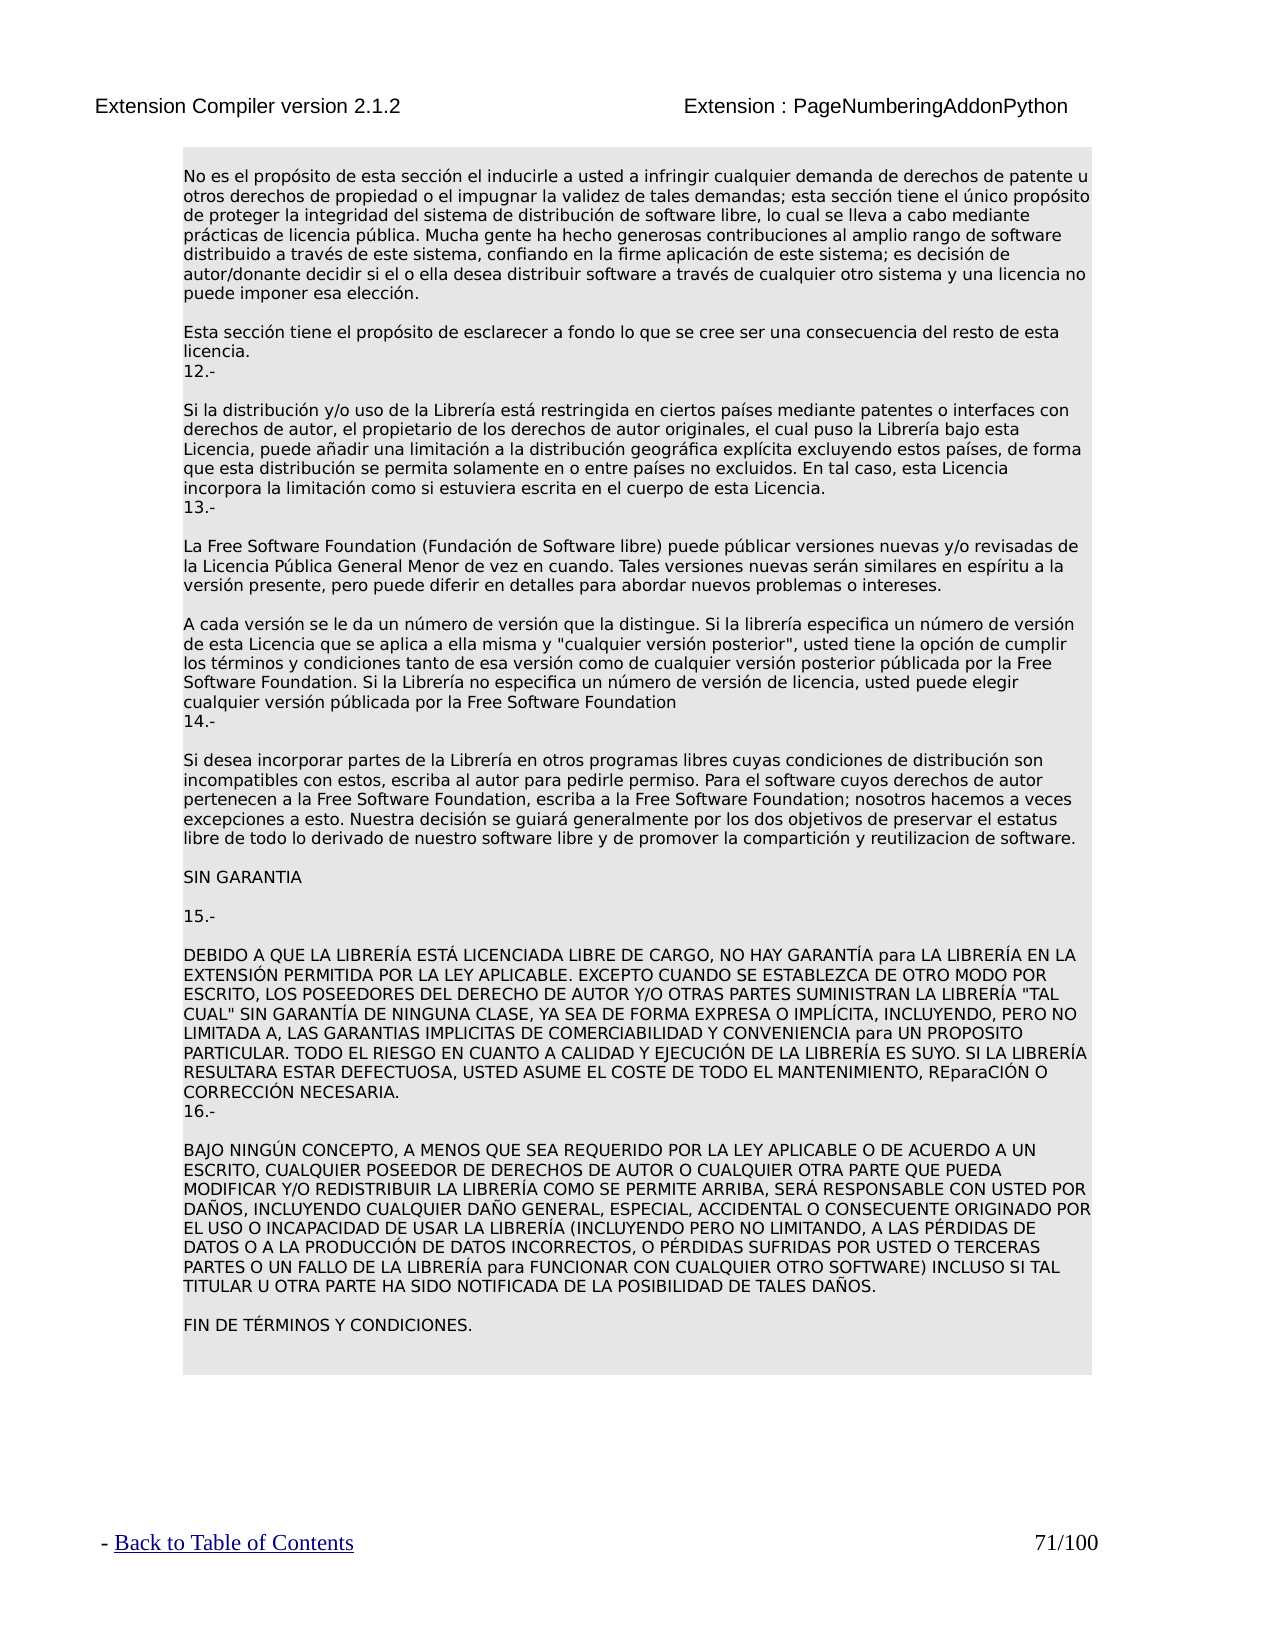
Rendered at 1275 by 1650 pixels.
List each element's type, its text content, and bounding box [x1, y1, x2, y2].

text Esta sección tiene el propósito de esclarecer a fondo lo que se cree ser una consecuencia del resto de esta licencia. [183, 323, 1092, 362]
text SIN GARANTIA [183, 868, 1092, 888]
text DEBIDO A QUE LA LIBRERÍA ESTÁ LICENCIADA LIBRE DE CARGO, NO HAY GARANTÍA para LA LIBRERÍA EN LA EXTENSIÓN PERMITIDA POR LA LEY APLICABLE. EXCEPTO CUANDO SE ESTABLEZCA DE OTRO MODO POR ESCRITO, LOS POSEEDORES DEL DERECHO DE AUTOR Y/O OTRAS PARTES SUMINISTRAN LA LIBRERÍA "TAL CUAL" SIN GARANTÍA DE NINGUNA CLASE, YA SEA DE FORMA EXPRESA O IMPLÍCITA, INCLUYENDO, PERO NO LIMITADA A, LAS GARANTIAS IMPLICITAS DE COMERCIABILIDAD Y CONVENIENCIA para UN PROPOSITO PARTICULAR. TODO EL RIESGO EN CUANTO A CALIDAD Y EJECUCIÓN DE LA LIBRERÍA ES SUYO. SI LA LIBRERÍA RESULTARA ESTAR DEFECTUOSA, USTED ASUME EL COSTE DE TODO EL MANTENIMIENTO, REparaCIÓN O CORRECCIÓN NECESARIA. [183, 946, 1092, 1102]
text 15.- [183, 907, 1092, 927]
text 13.- [183, 498, 1092, 518]
text FIN DE TÉRMINOS Y CONDICIONES. [183, 1316, 1092, 1336]
text 16.- [183, 1102, 1092, 1121]
text BAJO NINGÚN CONCEPTO, A MENOS QUE SEA REQUERIDO POR LA LEY APLICABLE O DE ACUERDO A UN ESCRITO, CUALQUIER POSEEDOR DE DERECHOS DE AUTOR O CUALQUIER OTRA PARTE QUE PUEDA MODIFICAR Y/O REDISTRIBUIR LA LIBRERÍA COMO SE PERMITE ARRIBA, SERÁ RESPONSABLE CON USTED POR DAÑOS, INCLUYENDO CUALQUIER DAÑO GENERAL, ESPECIAL, ACCIDENTAL O CONSECUENTE ORIGINADO POR EL USO O INCAPACIDAD DE USAR LA LIBRERÍA (INCLUYENDO PERO NO LIMITANDO, A LAS PÉRDIDAS DE DATOS O A LA PRODUCCIÓN DE DATOS INCORRECTOS, O PÉRDIDAS SUFRIDAS POR USTED O TERCERAS PARTES O UN FALLO DE LA LIBRERÍA para FUNCIONAR CON CUALQUIER OTRO SOFTWARE) INCLUSO SI TAL TITULAR U OTRA PARTE HA SIDO NOTIFICADA DE LA POSIBILIDAD DE TALES DAÑOS. [183, 1141, 1092, 1297]
text Si desea incorporar partes de la Librería en otros programas libres cuyas condiciones de distribución son incompatibles con estos, escriba al autor para pedirle permiso. Para el software cuyos derechos de autor pertenecen a la Free Software Foundation, escriba a la Free Software Foundation; nosotros hacemos a veces excepciones a esto. Nuestra decisión se guiará generalmente por los dos objetivos de preservar el estatus libre de todo lo derivado de nuestro software libre y de promover la compartición y reutilizacion de software. [183, 751, 1092, 849]
text La Free Software Foundation (Fundación de Software libre) puede públicar versiones nuevas y/o revisadas de la Licencia Pública General Menor de vez en cuando. Tales versiones nuevas serán similares en espíritu a la versión presente, pero puede diferir en detalles para abordar nuevos problemas o intereses. [183, 537, 1092, 596]
text A cada versión se le da un número de versión que la distingue. Si la librería especifica un número de versión de esta Licencia que se aplica a ella misma y "cualquier versión posterior", usted tiene la opción de cumplir los términos y condiciones tanto de esa versión como de cualquier versión posterior públicada por la Free Software Foundation. Si la Librería no especifica un número de versión de licencia, usted puede elegir cualquier versión públicada por la Free Software Foundation [183, 615, 1092, 712]
text 14.- [183, 712, 1092, 732]
text Si la distribución y/o uso de la Librería está restringida en ciertos países mediante patentes o interfaces con derechos de autor, el propietario de los derechos de autor originales, el cual puso la Librería bajo esta Licencia, puede añadir una limitación a la distribución geográfica explícita excluyendo estos países, de forma que esta distribución se permita solamente en o entre países no excluidos. En tal caso, esta Licencia incorpora la limitación como si estuviera escrita en el cuerpo de esta Licencia. [183, 401, 1092, 498]
text No es el propósito de esta sección el inducirle a usted a infringir cualquier demanda de derechos de patente u otros derechos de propiedad o el impugnar la validez de tales demandas; esta sección tiene el único propósito de proteger la integridad del sistema de distribución de software libre, lo cual se lleva a cabo mediante prácticas de licencia pública. Mucha gente ha hecho generosas contribuciones al amplio rango de software distribuido a través de este sistema, confiando en la firme aplicación de este sistema; es decisión de autor/donante decidir si el o ella desea distribuir software a través de cualquier otro sistema y una licencia no puede imponer esa elección. [183, 167, 1092, 303]
text 12.- [183, 362, 1092, 381]
